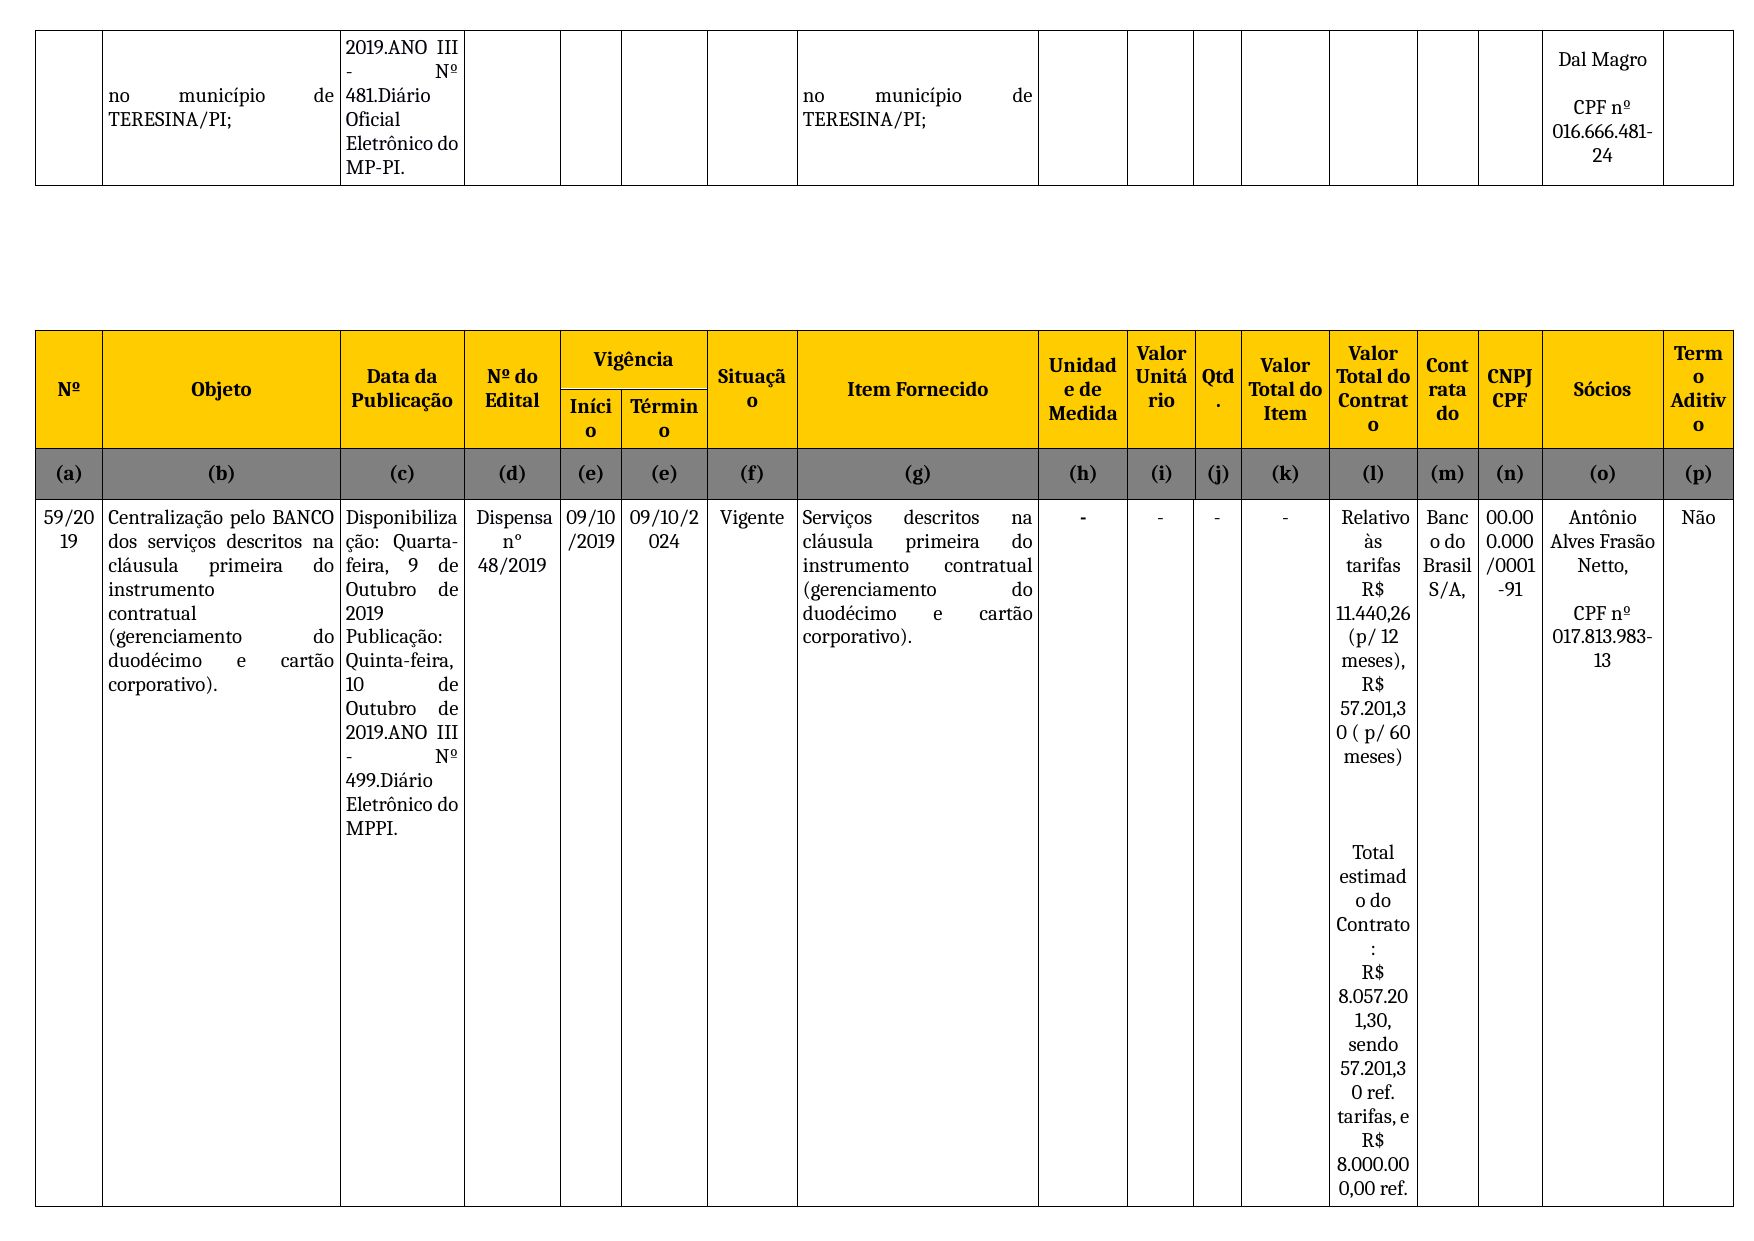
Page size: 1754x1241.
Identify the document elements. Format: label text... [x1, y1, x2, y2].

table_cell (k) [1242, 449, 1329, 499]
table_cell Antônio Alves Frasão Netto, CPF nº 017.813.983-13 [1543, 500, 1663, 1206]
table_cell [1418, 31, 1478, 185]
table_cell no município de TERESINA/PI; [798, 31, 1038, 185]
table_cell Centralização pelo BANCO dos serviços descritos na cláusula primeira do instrumento contratual (gerenciamento do duodécimo e cartão corporativo). [103, 500, 340, 1206]
table_cell Disponibilização: Quarta-feira, 9 de Outubro de 2019 Publicação: Quinta-feira, 10 de Outubro de 2019.ANO III - Nº 499.Diário Eletrônico do MPPI. [341, 500, 464, 1206]
table_header Item Fornecido [798, 331, 1038, 448]
table_cell - [1039, 31, 1127, 185]
table_header Nº [36, 331, 102, 448]
table_cell 2019.ANO III - Nº 481.Diário Oficial Eletrônico do MP-PI. [341, 31, 464, 185]
table_cell Relativo às tarifas R$ 11.440,26 (p/ 12 meses), R$ 57.201,30 ( p/ 60 meses) Total estimado do Contrato: R$ 8.057.201,30, sendo 57.201,30 ref. tarifas, e R$ 8.000.000,00 ref. [1330, 500, 1417, 1206]
table_header Valor Total do Item [1242, 331, 1329, 448]
table_cell (f) [708, 449, 797, 499]
table_cell [708, 31, 797, 185]
table_cell 09/10/2024 [622, 500, 707, 1206]
table_cell (n) [1479, 449, 1542, 499]
table_cell (j) [1196, 449, 1241, 499]
table_cell (p) [1664, 449, 1733, 499]
table_cell [622, 31, 707, 185]
table_cell (c) [341, 449, 464, 499]
table_cell Não [1664, 500, 1733, 1206]
table_header Data da Publicação [341, 331, 464, 448]
table_cell Término [622, 390, 707, 448]
table_cell no município de TERESINA/PI; [103, 31, 340, 185]
table_header Objeto [103, 331, 340, 448]
table_header Nº do Edital [465, 331, 560, 448]
table_cell [1330, 31, 1417, 185]
table_header Situação [708, 331, 797, 448]
table_cell Banco do Brasil S/A, [1418, 500, 1478, 1206]
table_cell - [1242, 31, 1329, 185]
table_cell (l) [1330, 449, 1417, 499]
table_cell - [1128, 500, 1193, 1206]
table_cell Dal Magro CPF nº 016.666.481- 24 [1543, 31, 1663, 185]
table_cell Dispensa n° 48/2019 [465, 500, 560, 1206]
table_header Unidade de Medida [1039, 331, 1127, 448]
table_cell 00.000.000/0001-91 [1479, 500, 1542, 1206]
table_header CNPJ CPF [1479, 331, 1542, 448]
table_header Termo Aditivo [1664, 331, 1733, 448]
table_cell (a) [36, 449, 102, 499]
table_cell Início [561, 390, 621, 448]
table_header Valor Total do Contrato [1330, 331, 1417, 448]
table_header Vigência [561, 331, 707, 388]
table_cell [1479, 31, 1542, 185]
table_cell Vigente [708, 500, 797, 1206]
table_cell (e) [561, 449, 621, 499]
table_cell (g) [798, 449, 1038, 499]
table_cell [561, 31, 621, 185]
table_cell - [1242, 500, 1329, 1206]
table_cell [1664, 31, 1733, 185]
table_cell - [1039, 500, 1127, 1206]
table_cell 09/10/2019 [561, 500, 621, 1206]
table_cell 59/2019 [36, 500, 102, 1206]
table_cell Serviços descritos na cláusula primeira do instrumento contratual (gerenciamento do duodécimo e cartão corporativo). [798, 500, 1038, 1206]
table_cell [36, 31, 102, 185]
table_cell [465, 31, 560, 185]
table_header Contratado [1418, 331, 1478, 448]
table_header Valor Unitário [1128, 331, 1195, 448]
table_header Sócios [1543, 331, 1663, 448]
table_cell (i) [1128, 449, 1195, 499]
table_cell (d) [465, 449, 560, 499]
table_cell (o) [1543, 449, 1663, 499]
table_cell (m) [1418, 449, 1478, 499]
table_cell (b) [103, 449, 340, 499]
table_cell (h) [1039, 449, 1127, 499]
table_cell (e) [622, 449, 707, 499]
table_cell - [1194, 31, 1241, 185]
table_header Qtd. [1196, 331, 1241, 448]
table_cell - [1128, 31, 1193, 185]
table_cell - [1194, 500, 1241, 1206]
